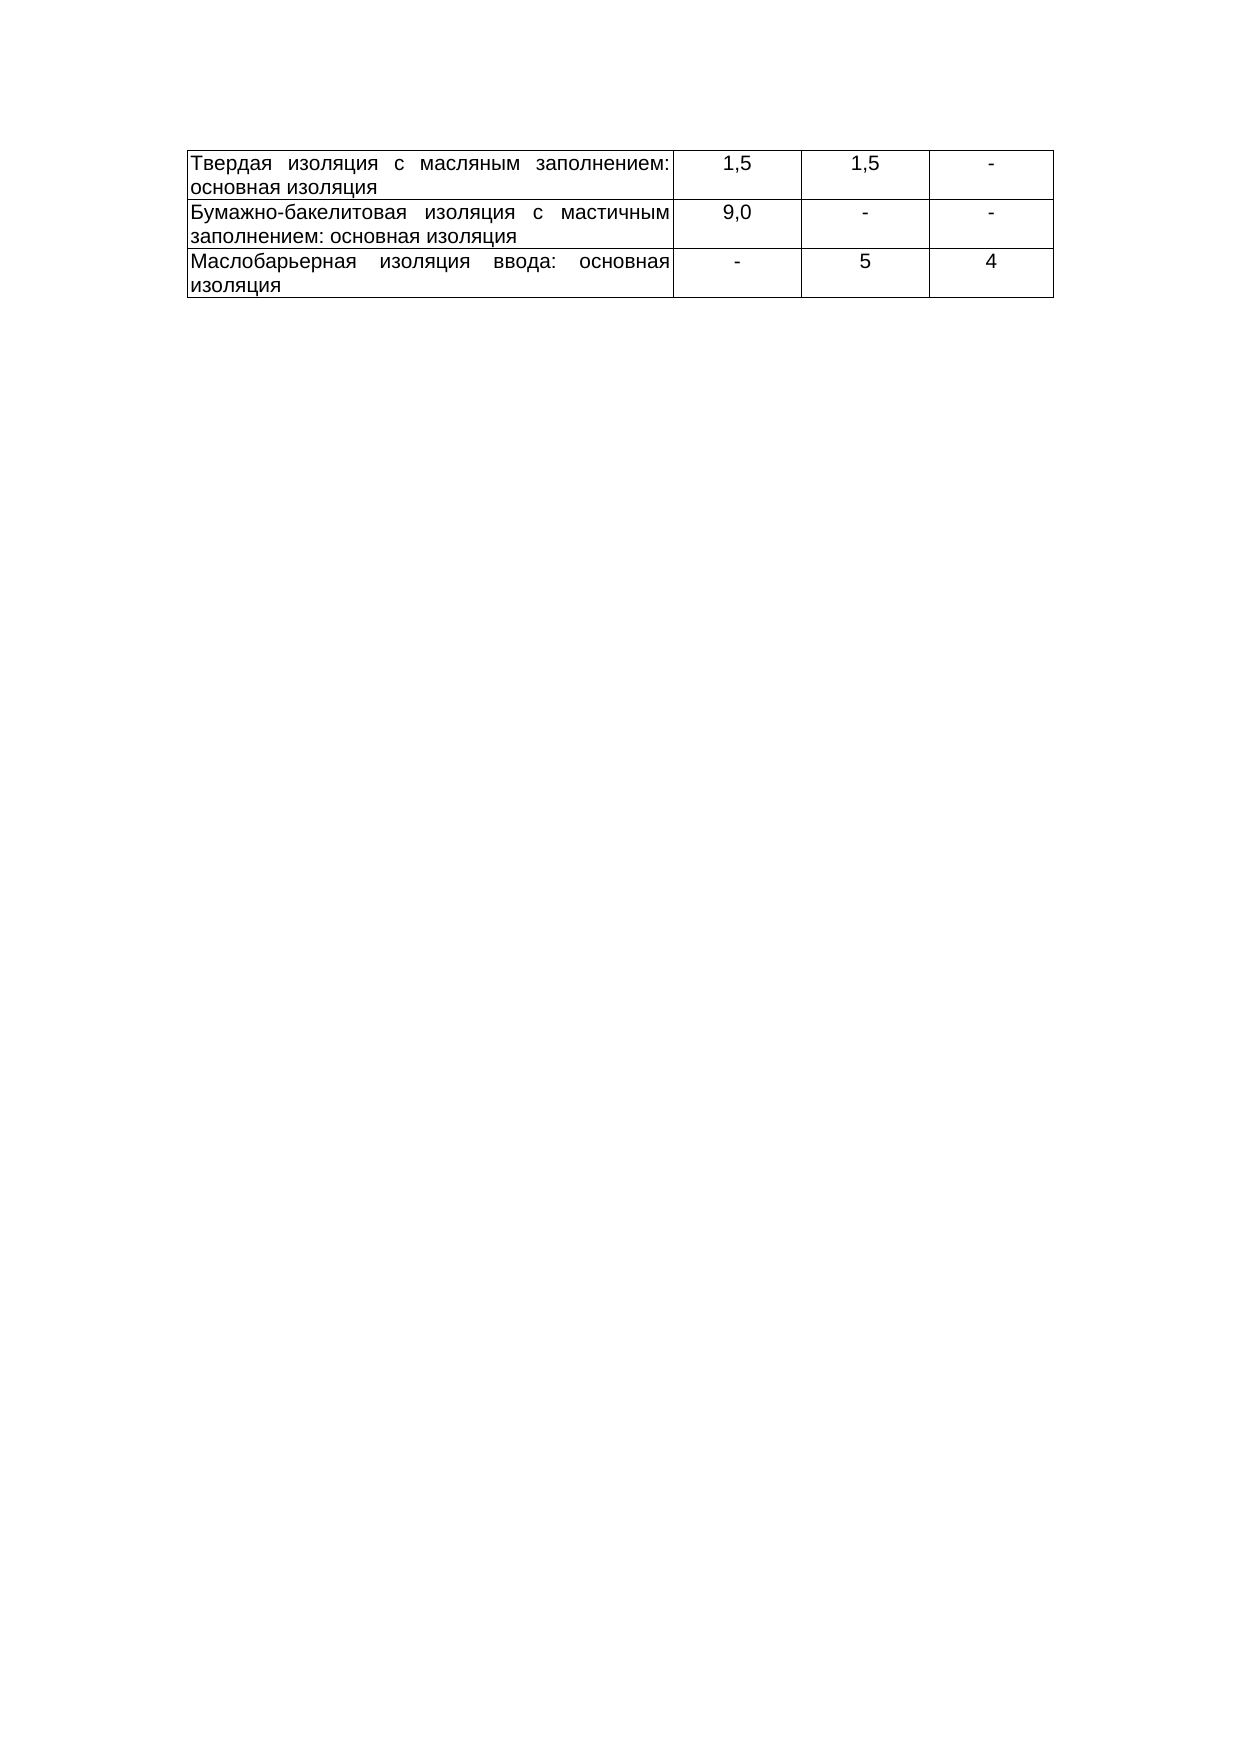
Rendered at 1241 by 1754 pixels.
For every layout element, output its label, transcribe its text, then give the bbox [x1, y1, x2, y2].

table_cell 4 [930, 249, 1053, 297]
table_cell - [802, 200, 929, 248]
table_cell 1,5 [802, 151, 929, 199]
table_cell 5 [802, 249, 929, 297]
table_cell - [930, 200, 1053, 248]
table_cell Бумажно-бакелитовая изоляция с мастичным заполнением: основная изоляция [188, 200, 673, 248]
table_cell Маслобарьерная изоляция ввода: основная изоляция [188, 249, 673, 297]
table_cell - [930, 151, 1053, 199]
table_cell 1,5 [674, 151, 801, 199]
table_cell 9,0 [674, 200, 801, 248]
table_cell - [674, 249, 801, 297]
table_cell Твердая изоляция с масляным заполнением: основная изоляция [188, 151, 673, 199]
